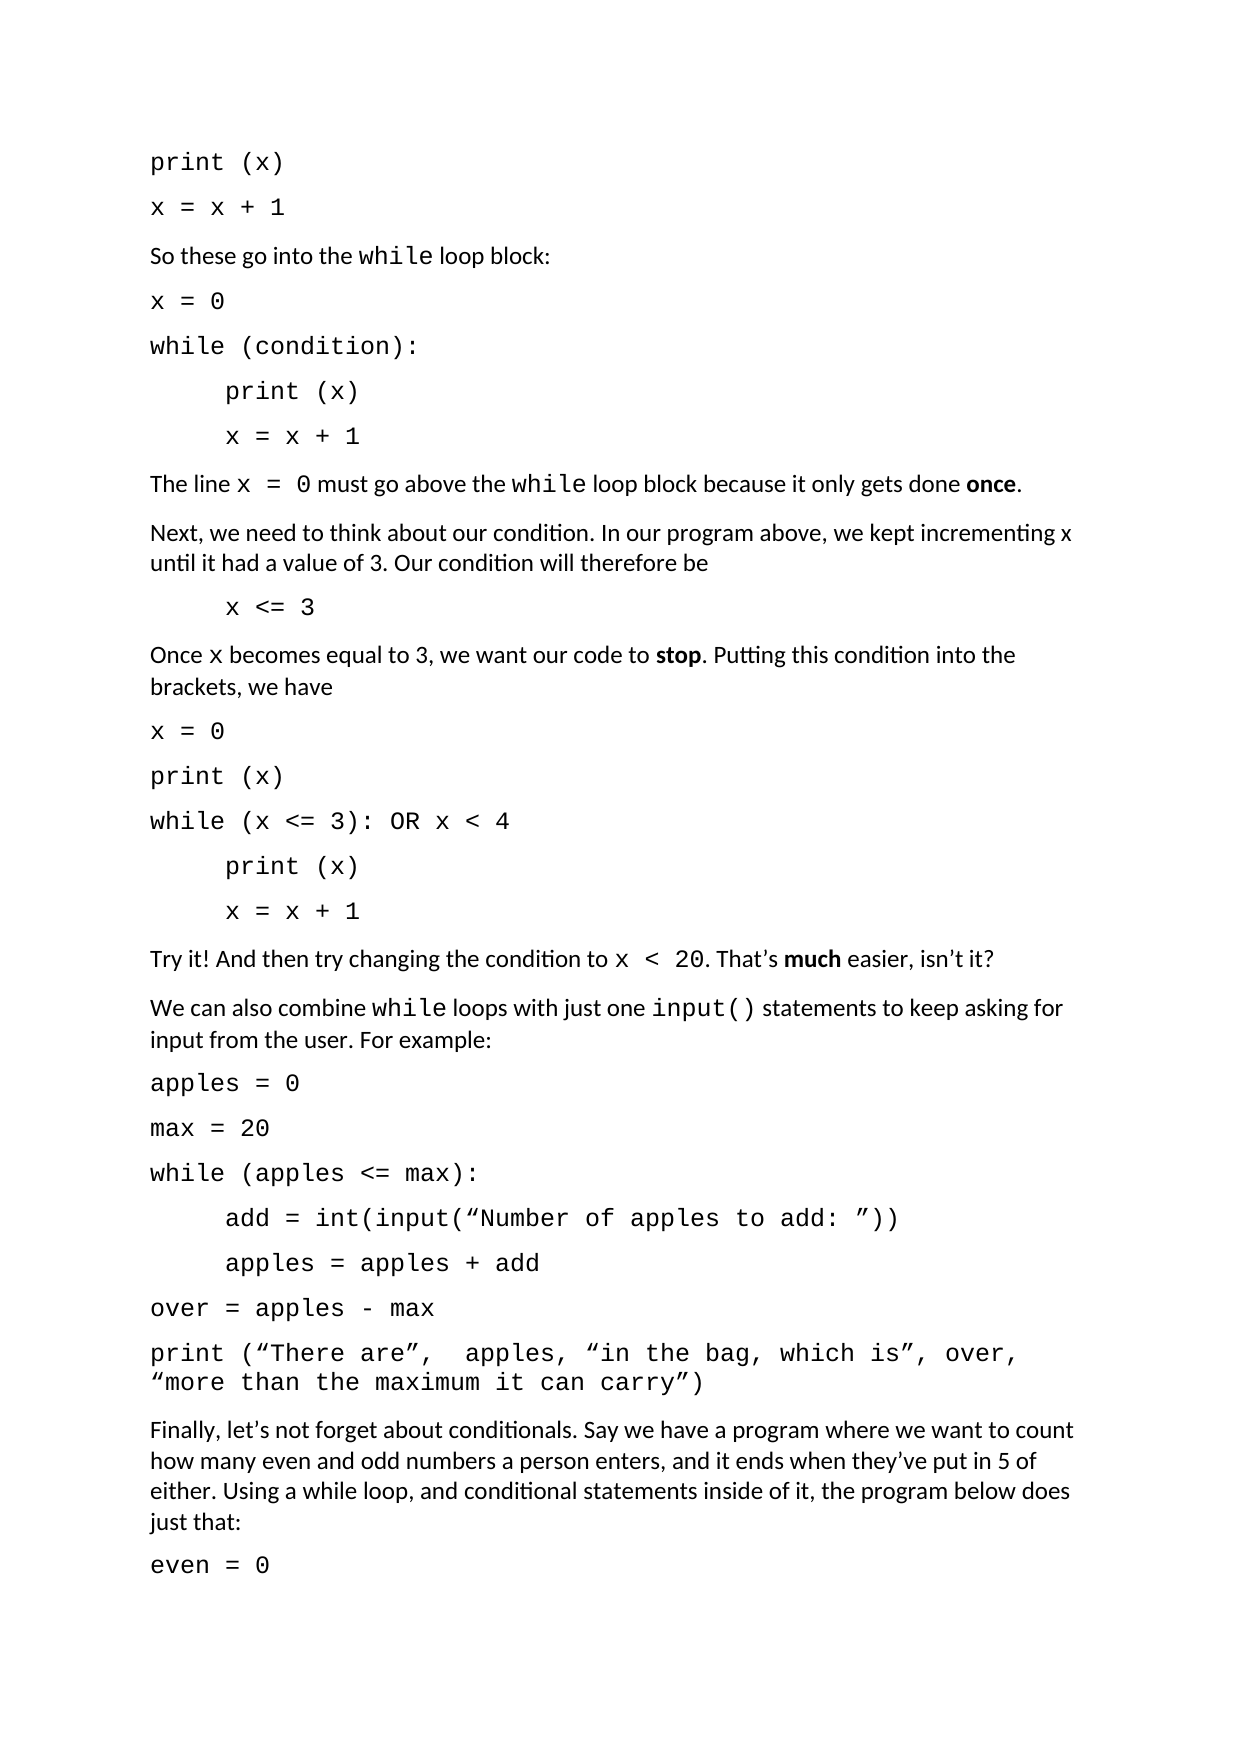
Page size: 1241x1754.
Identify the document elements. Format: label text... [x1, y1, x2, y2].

text Once x becomes equal to 3, we want our code to stop. Putting this condition into the brackets, we have [150, 639, 1090, 702]
text apples = apples + add [150, 1251, 1090, 1279]
text Finally, let’s not forget about conditionals. Say we have a program where we want to count how many even and odd numbers a person enters, and it ends when they’ve put in 5 of either. Using a while loop, and conditional statements inside of it, the program below does just that: [150, 1414, 1090, 1536]
text over = apples - max [150, 1296, 1090, 1324]
text while (apples <= max): [150, 1161, 1090, 1189]
text print (x) [225, 378, 1090, 407]
text while (condition): [150, 333, 1090, 362]
text Try it! And then try changing the condition to x < 20. That’s much easier, isn’t it? [150, 943, 1090, 975]
text We can also combine while loops with just one input() statements to keep asking for input from the user. For example: [150, 992, 1090, 1054]
text Next, we need to think about our condition. In our program above, we kept incrementing x until it had a value of 3. Our condition will therefore be [150, 517, 1090, 578]
text print (x) [150, 150, 1090, 178]
text add = int(input(“Number of apples to add: ”)) [150, 1206, 1090, 1234]
text So these go into the while loop block: [150, 240, 1090, 272]
text x = x + 1 [150, 423, 1090, 452]
text max = 20 [150, 1116, 1090, 1144]
text print (x) [225, 853, 1090, 882]
text x = x + 1 [150, 898, 1090, 927]
text even = 0 [150, 1553, 1090, 1581]
text x = 0 [150, 288, 1090, 317]
text print (x) [150, 763, 1090, 792]
text apples = 0 [150, 1071, 1090, 1099]
text while (x <= 3): OR x < 4 [150, 808, 1090, 837]
text x = 0 [150, 718, 1090, 747]
text x = x + 1 [150, 195, 1090, 223]
text x <= 3 [150, 594, 1090, 623]
text The line x = 0 must go above the while loop block because it only gets done once. [150, 468, 1090, 500]
text print (“There are”, apples, “in the bag, which is”, over, “more than the maximum it can carry”) [150, 1341, 1090, 1398]
